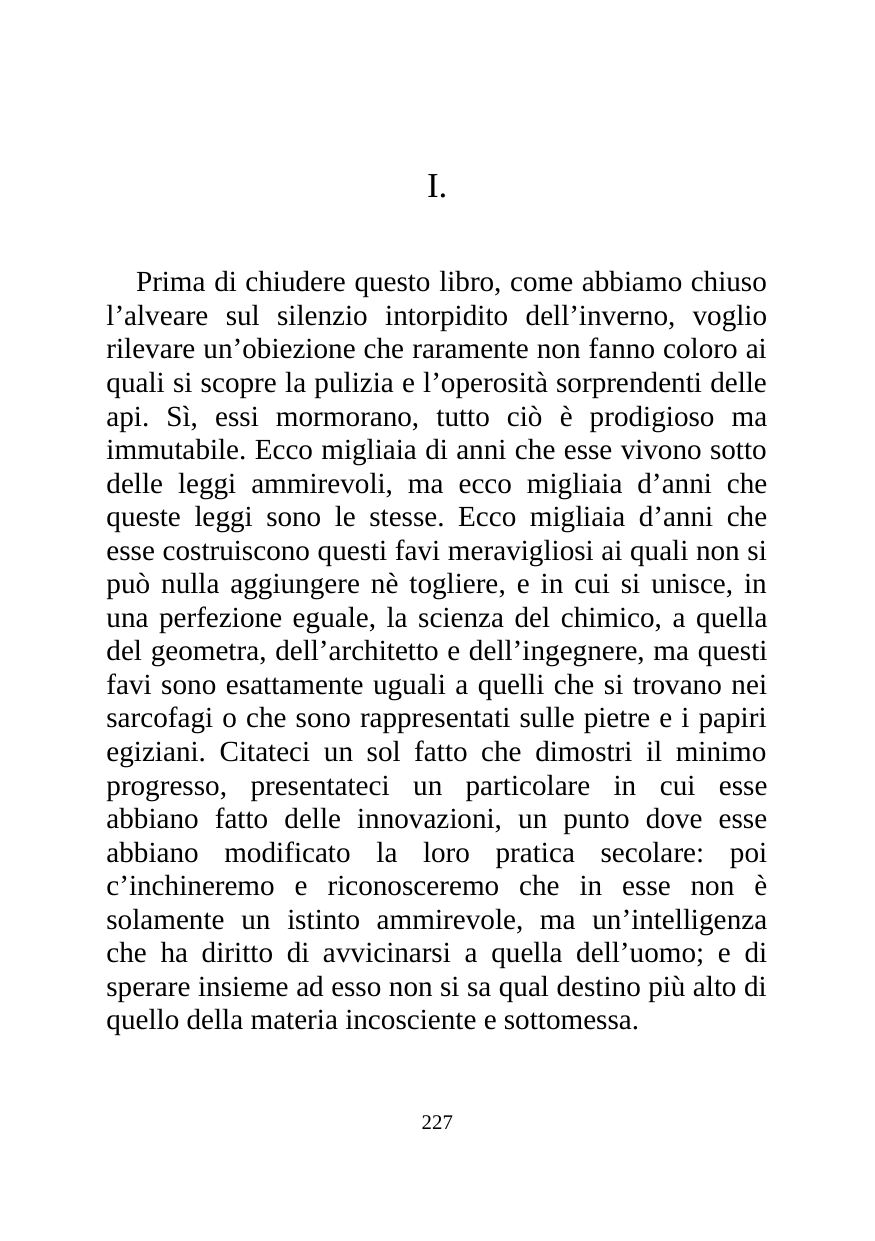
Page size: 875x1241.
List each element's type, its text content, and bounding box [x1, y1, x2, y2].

text Prima di chiudere questo libro, come abbiamo chiuso l’alveare sul silenzio intorpidito dell’inverno, voglio rilevare un’obiezione che raramente non fanno coloro ai quali si scopre la pulizia e l’operosità sorprendenti delle api. Sì, essi mormorano, tutto ciò è prodigioso ma immutabile. Ecco migliaia di anni che esse vivono sotto delle leggi ammirevoli, ma ecco migliaia d’anni che queste leggi sono le stesse. Ecco migliaia d’anni che esse costruiscono questi favi meravigliosi ai quali non si può nulla aggiungere nè togliere, e in cui si unisce, in una perfezione eguale, la scienza del chimico, a quella del geometra, dell’architetto e dell’ingegnere, ma questi favi sono esattamente uguali a quelli che si trovano nei sarcofagi o che sono rappresentati sulle pietre e i papiri egiziani. Citateci un sol fatto che dimostri il minimo progresso, presentateci un particolare in cui esse abbiano fatto delle innovazioni, un punto dove esse abbiano modificato la loro pratica secolare: poi c’inchineremo e riconosceremo che in esse non è solamente un istinto ammirevole, ma un’intelligenza che ha diritto di avvicinarsi a quella dell’uomo; e di sperare insieme ad esso non si sa qual destino più alto di quello della materia incosciente e sottomessa. [106, 264, 768, 1036]
subtitle I. [106, 165, 768, 206]
